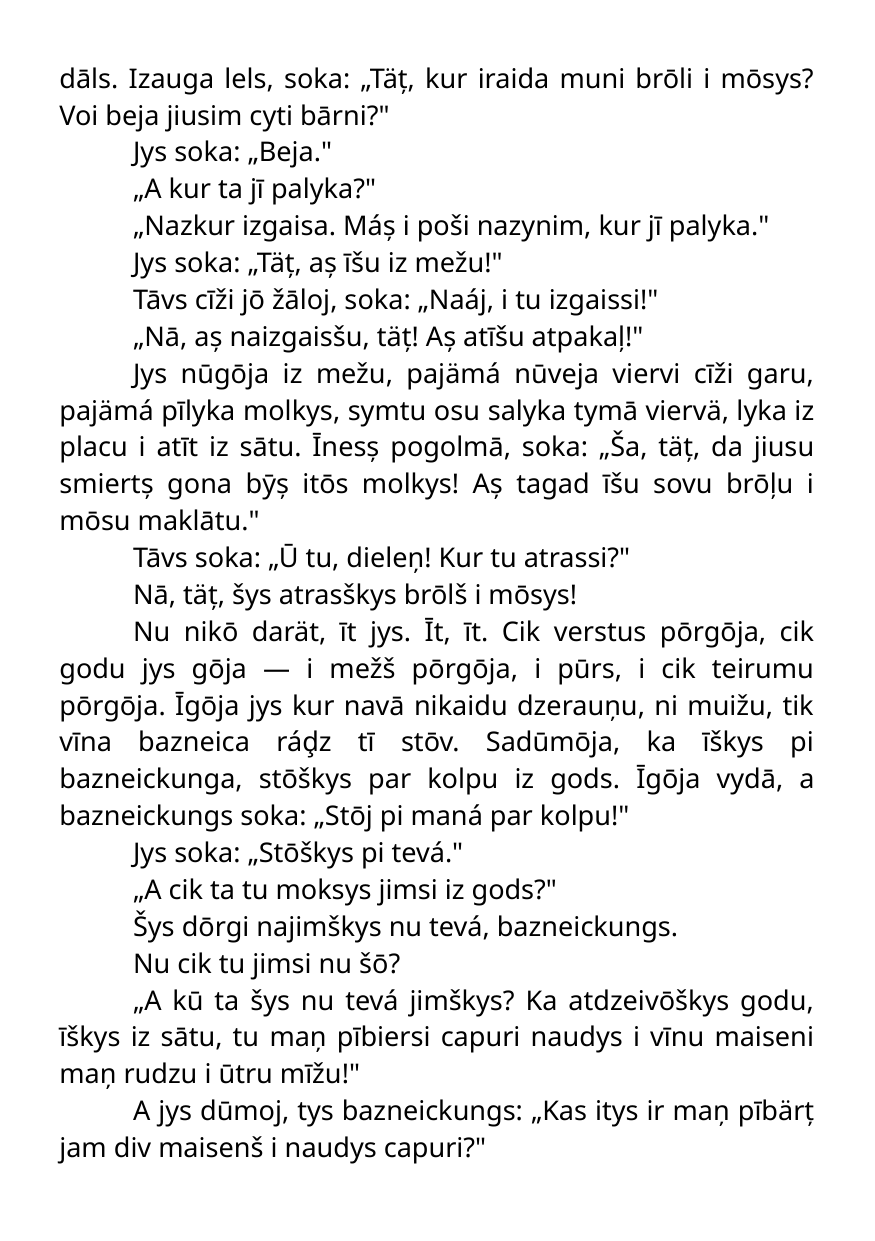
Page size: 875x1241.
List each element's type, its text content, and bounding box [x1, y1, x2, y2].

text Nu nikō darät, īt jys. Īt, īt. Cik verstus pōrgōja, cik godu jys gōja — i mežš pōrgōja, i pūrs, i cik teirumu pōrgōja. Īgōja jys kur navā nikaidu dzerauņu, ni muižu, tik vīna bazneica ráḑz tī stōv. Sadūmōja, ka īškys pi bazneickunga, stōškys par kolpu iz gods. Īgōja vydā, a bazneickungs soka: „Stōj pi maná par kolpu!" [59, 612, 815, 833]
text Jys soka: „Täț, aș īšu iz mežu!" [59, 243, 815, 280]
text „Nā, aș naizgaisšu, täț! Aș atīšu atpakaļ!" [59, 317, 815, 354]
text A jys dūmoj, tys bazneickungs: „Kas itys ir maņ pībärț jam div maisenš i naudys capuri?" [59, 1092, 815, 1165]
text Tāvs cīži jō žāloj, soka: „Naáj, i tu izgaissi!" [59, 280, 815, 317]
text Šys dōrgi najimškys nu tevá, bazneickungs. [59, 907, 815, 944]
text Jys soka: „Stōškys pi tevá." [59, 833, 815, 870]
text „Nazkur izgaisa. Máș i poši nazynim, kur jī palyka." [59, 207, 815, 243]
text „A cik ta tu moksys jimsi iz gods?" [59, 870, 815, 907]
text Jys nūgōja iz mežu, pajämá nūveja viervi cīži garu, pajämá pīlyka molkys, symtu osu salyka tymā viervä, lyka iz placu i atīt iz sātu. Īnesș pogolmā, soka: „Ša, täț, da jiusu smiertș gona bȳș itōs molkys! Aș tagad īšu sovu brōļu i mōsu maklātu." [59, 354, 815, 538]
text Tāvs soka: „Ū tu, dieleņ! Kur tu atrassi?" [59, 538, 815, 575]
text Nu cik tu jimsi nu šō? [59, 944, 815, 981]
text dāls. Izauga lels, soka: „Täț, kur iraida muni brōli i mōsys? Voi beja jiusim cyti bārni?" [59, 59, 815, 133]
text „A kū ta šys nu tevá jimškys? Ka atdzeivōškys godu, īškys iz sātu, tu maņ pībiersi capuri naudys i vīnu maiseni maņ rudzu i ūtru mīžu!" [59, 981, 815, 1092]
text Nā, täț, šys atrasškys brōlš i mōsys! [59, 575, 815, 612]
text „A kur ta jī palyka?" [59, 170, 815, 207]
text Jys soka: „Beja." [59, 133, 815, 170]
